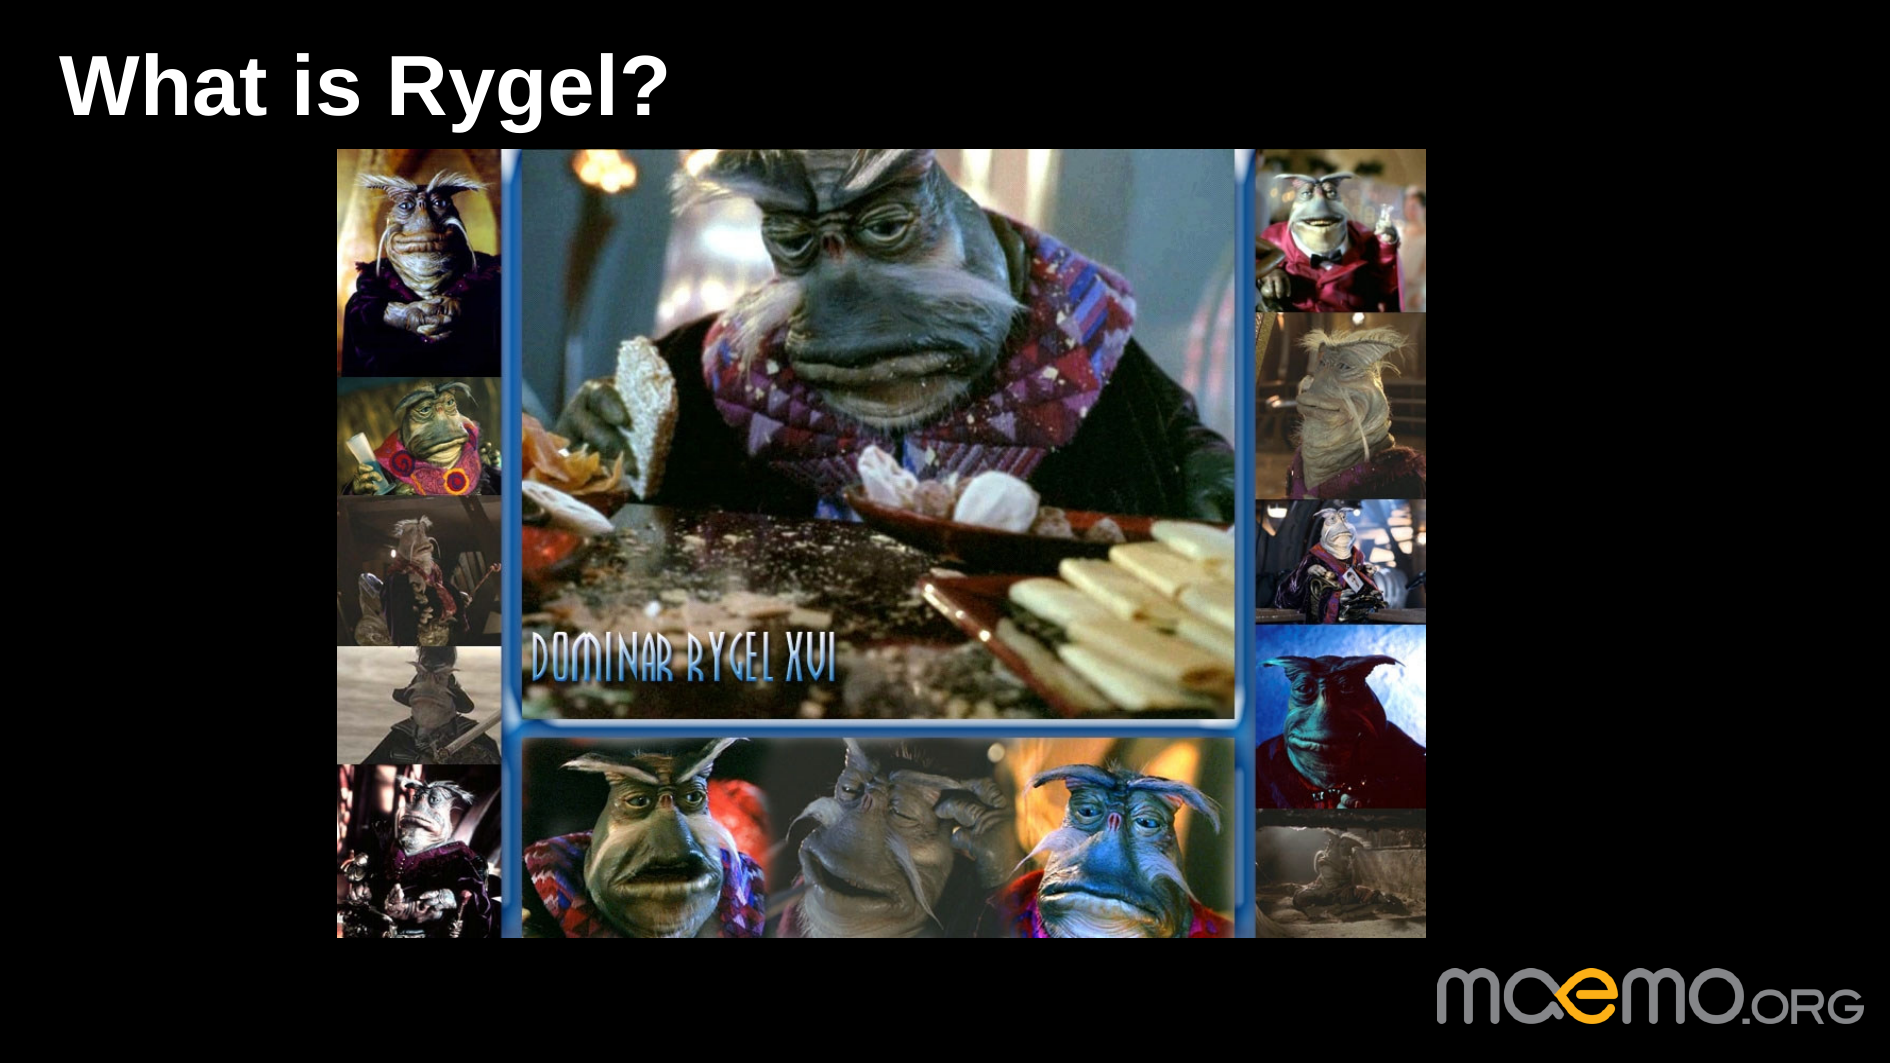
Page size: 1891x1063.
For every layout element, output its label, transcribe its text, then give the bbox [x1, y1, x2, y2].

title What is Rygel? [44, 19, 1856, 144]
picture [1437, 968, 1864, 1024]
picture [337, 149, 1426, 938]
